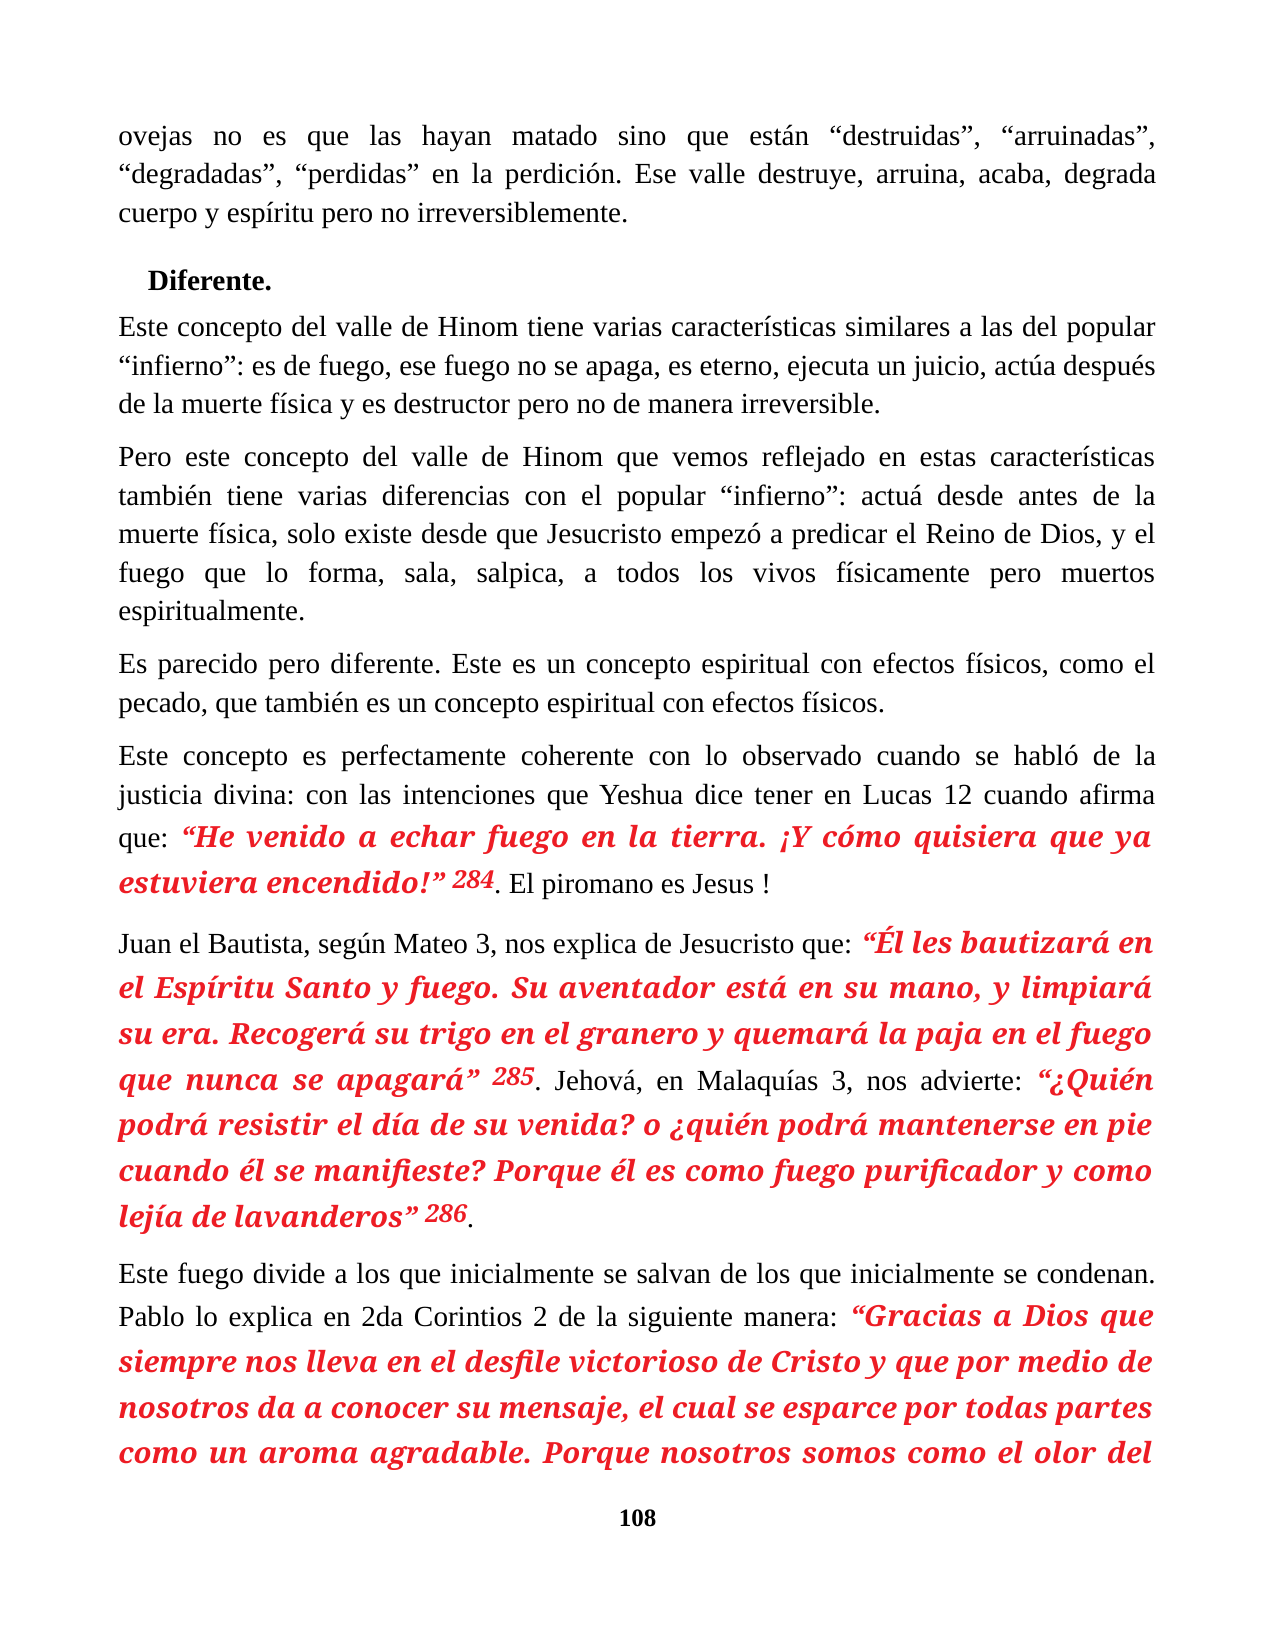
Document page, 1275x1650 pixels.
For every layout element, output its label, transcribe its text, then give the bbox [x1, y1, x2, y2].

text Es parecido pero diferente. Este es un concepto espiritual con efectos físicos, como el pecado, que también es un concepto espiritual con efectos físicos. [118, 647, 1157, 719]
text Este fuego divide a los que inicialmente se salvan de los que inicialmente se condenan. Pablo lo explica en 2da Corintios 2 de la siguiente manera: “Gracias a Dios que siempre nos lleva en el desfile victorioso de Cristo y que por medio de nosotros da a conocer su mensaje, el cual se esparce por todas partes como un aroma agradable. Porque nosotros somos como el olor del [118, 1256, 1157, 1472]
text Este concepto del valle de Hinom tiene varias características similares a las del popular “infierno”: es de fuego, ese fuego no se apaga, es eterno, ejecuta un juicio, actúa después de la muerte física y es destructor pero no de manera irreversible. [118, 309, 1157, 420]
text Juan el Bautista, según Mateo 3, nos explica de Jesucristo que: “Él les bautizará en el Espíritu Santo y fuego. Su aventador está en su mano, y limpiará su era. Recogerá su trigo en el granero y quemará la paja en el fuego que nunca se apagará” . Jehová, en Malaquías 3, nos advierte: “¿Quién podrá resistir el día de su venida? o ¿quién podrá mantenerse en pie cuando él se manifieste? Porque él es como fuego purificador y como lejía de lavanderos” . [118, 922, 1157, 1236]
text Pero este concepto del valle de Hinom que vemos reflejado en estas características también tiene varias diferencias con el popular “infierno”: actuá desde antes de la muerte física, solo existe desde que Jesucristo empezó a predicar el Reino de Dios, y el fuego que lo forma, sala, salpica, a todos los vivos físicamente pero muertos espiritualmente. [118, 439, 1157, 627]
subtitle Diferente. [148, 263, 1157, 297]
text Este concepto es perfectamente coherente con lo observado cuando se habló de la justicia divina: con las intenciones que Yeshua dice tener en Lucas 12 cuando afirma que: “He venido a echar fuego en la tierra. ¡Y cómo quisiera que ya estuviera encendido!” . El piromano es Jesus ! [118, 738, 1157, 902]
text ovejas no es que las hayan matado sino que están “destruidas”, “arruinadas”, “degradadas”, “perdidas” en la perdición. Ese valle destruye, arruina, acaba, degrada cuerpo y espíritu pero no irreversiblemente. [118, 118, 1157, 229]
